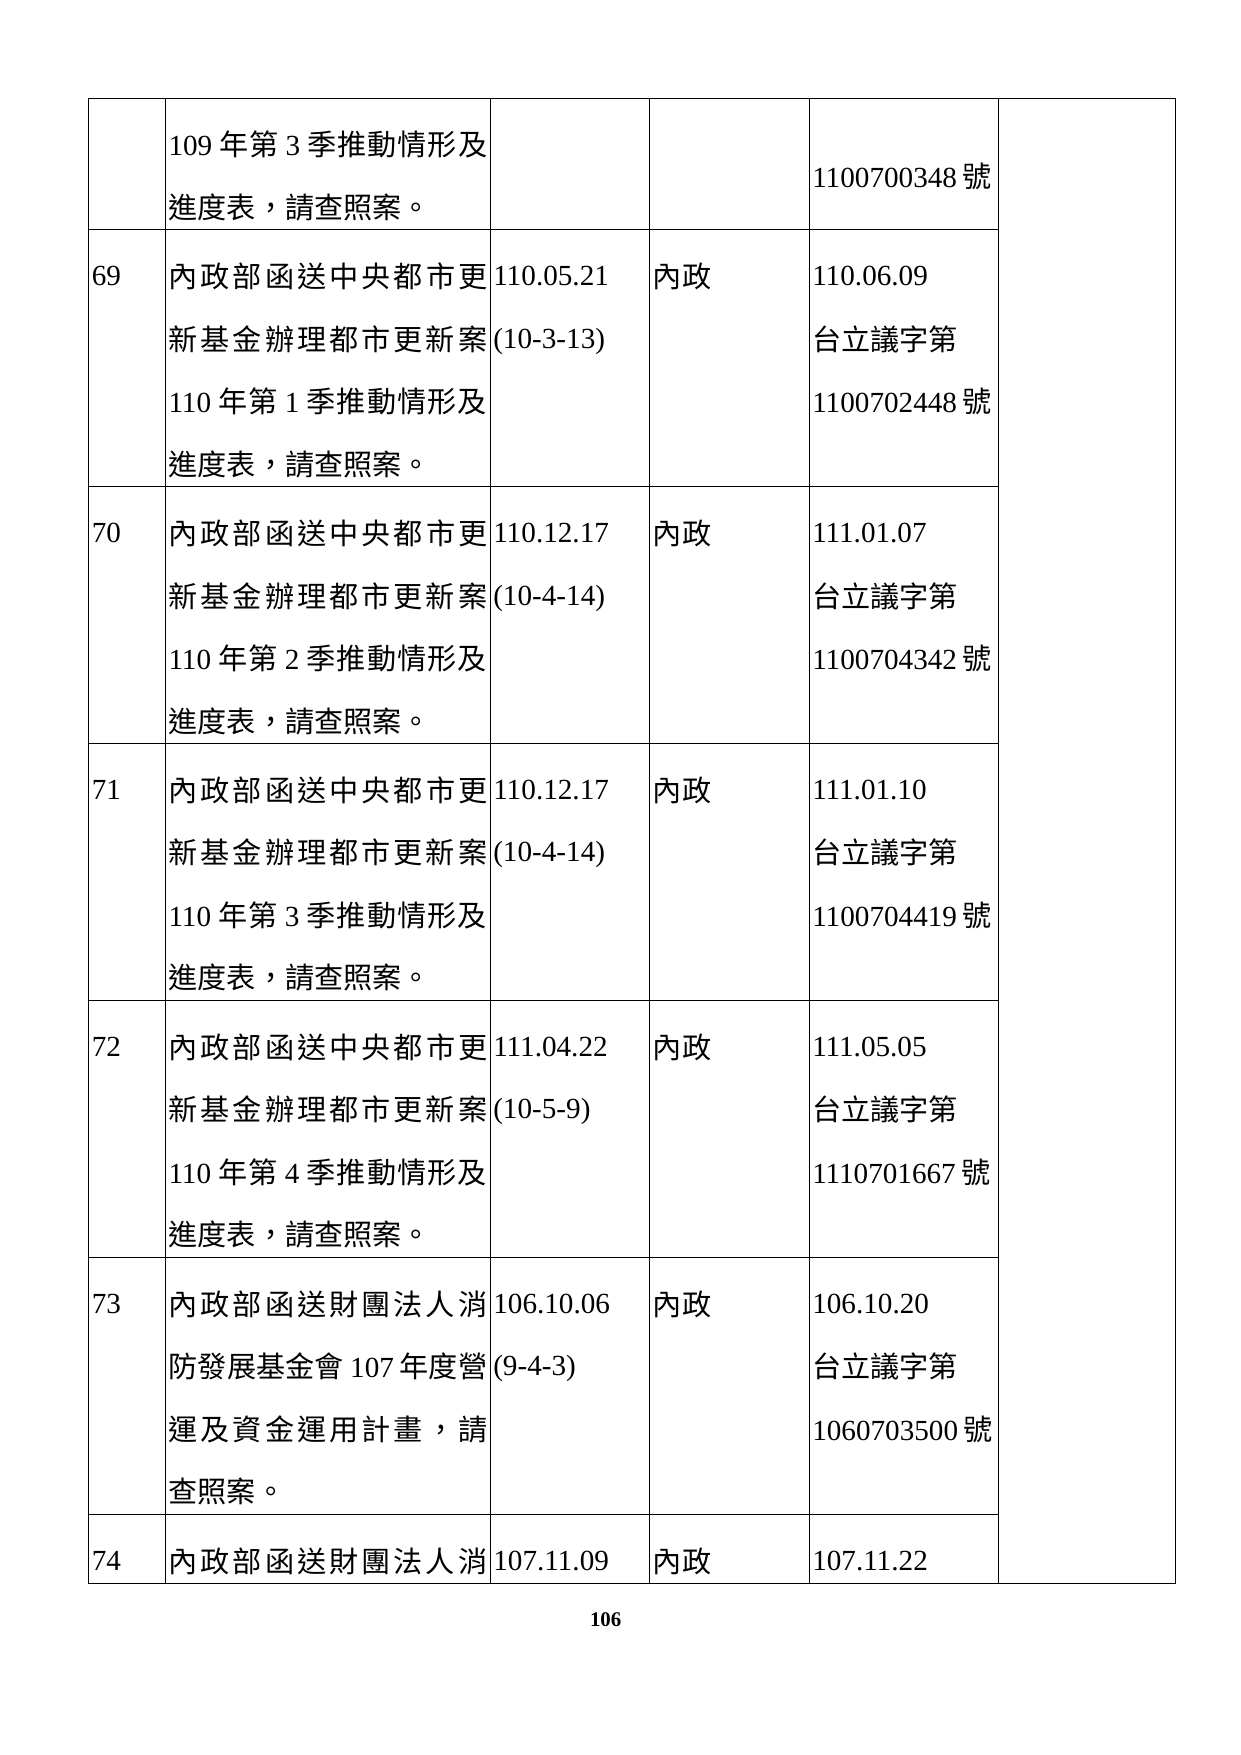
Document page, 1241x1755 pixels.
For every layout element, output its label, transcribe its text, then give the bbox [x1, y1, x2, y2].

table_cell [89, 744, 165, 1000]
table_cell 106.10.06 (9-4-3) [491, 1258, 649, 1514]
table_cell 內政 [650, 1001, 809, 1257]
table_cell 內政 [650, 487, 809, 743]
table_cell 內政部函送中央都市更新基金辦理都市更新案110年第4季推動情形及進度表，請查照案。 [166, 1001, 490, 1257]
table_cell 111.04.22 (10-5-9) [491, 1001, 649, 1257]
table_cell 107.11.22 [810, 1515, 998, 1583]
table_cell 內政 [650, 1515, 809, 1583]
table_cell [89, 1001, 165, 1257]
table_cell [89, 1258, 165, 1514]
table_cell 內政部函送中央都市更新基金辦理都市更新案110年第3季推動情形及進度表，請查照案。 [166, 744, 490, 1000]
table_cell 1100700348號 [810, 99, 998, 229]
table_cell [89, 99, 165, 229]
table_cell [89, 487, 165, 743]
table_cell 107.11.09 [491, 1515, 649, 1583]
table_cell 111.01.07 台立議字第1100704342號 [810, 487, 998, 743]
table_cell 內政部函送財團法人消 [166, 1515, 490, 1583]
table_cell [650, 99, 809, 229]
table_cell 內政 [650, 1258, 809, 1514]
table_cell 內政部函送財團法人消防發展基金會107年度營運及資金運用計畫，請查照案。 [166, 1258, 490, 1514]
table_cell 111.01.10 台立議字第1100704419號 [810, 744, 998, 1000]
table_cell [491, 99, 649, 229]
table_cell 110.12.17 (10-4-14) [491, 744, 649, 1000]
table_cell 內政部函送中央都市更新基金辦理都市更新案110年第1季推動情形及進度表，請查照案。 [166, 230, 490, 486]
table_cell 106.10.20 台立議字第1060703500號 [810, 1258, 998, 1514]
table_cell [999, 99, 1175, 1583]
table_cell [89, 1515, 165, 1583]
table_cell 109年第3季推動情形及進度表，請查照案。 [166, 99, 490, 229]
table_cell 110.12.17 (10-4-14) [491, 487, 649, 743]
table_cell 110.05.21 (10-3-13) [491, 230, 649, 486]
table_cell 內政 [650, 230, 809, 486]
table_cell [89, 230, 165, 486]
table_cell 內政部函送中央都市更新基金辦理都市更新案110年第2季推動情形及進度表，請查照案。 [166, 487, 490, 743]
table_cell 內政 [650, 744, 809, 1000]
table_cell 111.05.05 台立議字第1110701667號 [810, 1001, 998, 1257]
table_cell 110.06.09 台立議字第1100702448號 [810, 230, 998, 486]
